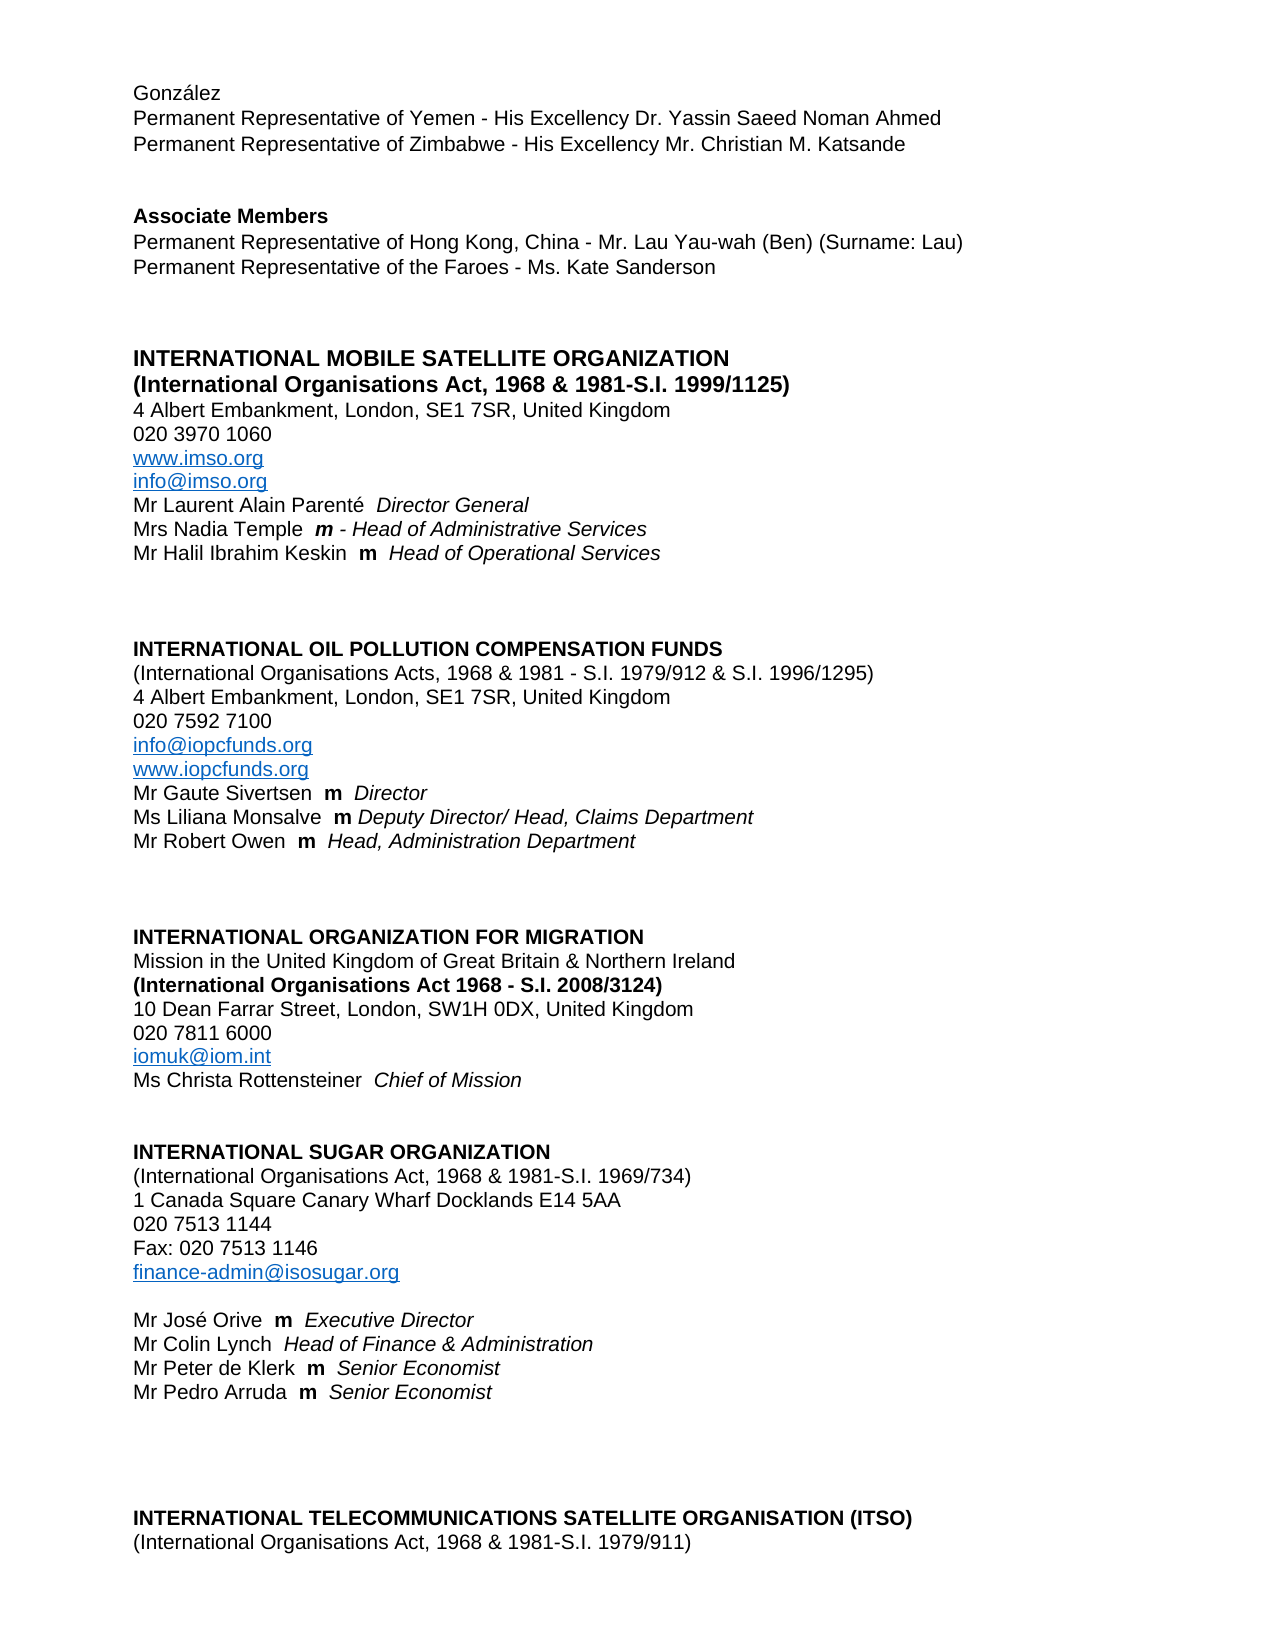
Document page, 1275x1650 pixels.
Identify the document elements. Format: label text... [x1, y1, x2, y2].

text INTERNATIONAL OIL POLLUTION COMPENSATION FUNDS [133, 637, 1181, 661]
text Mr José Orive m Executive Director [133, 1308, 1181, 1332]
text 4 Albert Embankment, London, SE1 7SR, United Kingdom [133, 397, 1181, 421]
text Mission in the United Kingdom of Great Britain & Northern Ireland [133, 948, 1181, 972]
text INTERNATIONAL SUGAR ORGANIZATION [133, 1140, 1181, 1164]
text Mrs Nadia Temple m - Head of Administrative Services [133, 517, 1181, 541]
text (International Organisations Act 1968 - S.I. 2008/3124) [133, 972, 1181, 996]
text Fax: 020 7513 1146 [133, 1236, 1181, 1260]
text 10 Dean Farrar Street, London, SW1H 0DX, United Kingdom [133, 996, 1181, 1020]
text Mr Robert Owen m Head, Administration Department [133, 829, 1181, 853]
text Associate Members Permanent Representative of Hong Kong, China - Mr. Lau Yau-wah (Ben) (Surname: Lau) Permanent Representative of the Faroes - Ms. Kate Sanderson [133, 204, 1181, 279]
text iomuk@iom.int [133, 1044, 1181, 1068]
text finance-admin@isosugar.org [133, 1260, 1181, 1284]
text Mr Colin Lynch Head of Finance & Administration [133, 1332, 1181, 1356]
text 020 3970 1060 [133, 421, 1181, 445]
text INTERNATIONAL ORGANIZATION FOR MIGRATION [133, 924, 1181, 948]
text 020 7513 1144 [133, 1212, 1181, 1236]
text (International Organisations Act, 1968 & 1981-S.I. 1979/911) [133, 1530, 1181, 1554]
text 4 Albert Embankment, London, SE1 7SR, United Kingdom [133, 685, 1181, 709]
text 020 7811 6000 [133, 1020, 1181, 1044]
text Ms Christa Rottensteiner Chief of Mission [133, 1068, 1181, 1092]
text INTERNATIONAL MOBILE SATELLITE ORGANIZATION [133, 345, 1181, 371]
text Ms Liliana Monsalve m Deputy Director/ Head, Claims Department [133, 805, 1181, 829]
text (International Organisations Act, 1968 & 1981-S.I. 1999/1125) [133, 371, 1181, 397]
text (International Organisations Acts, 1968 & 1981 - S.I. 1979/912 & S.I. 1996/1295) [133, 661, 1181, 685]
text (International Organisations Act, 1968 & 1981-S.I. 1969/734) [133, 1164, 1181, 1188]
text INTERNATIONAL TELECOMMUNICATIONS SATELLITE ORGANISATION (ITSO) [133, 1506, 1181, 1530]
text info@imso.org [133, 469, 1181, 493]
text 1 Canada Square Canary Wharf Docklands E14 5AA [133, 1188, 1181, 1212]
text Mr Pedro Arruda m Senior Economist [133, 1380, 1181, 1404]
text Mr Laurent Alain Parenté Director General [133, 493, 1181, 517]
text Mr Gaute Sivertsen m Director [133, 781, 1181, 805]
text González Permanent Representative of Yemen - His Excellency Dr. Yassin Saeed Noman Ahmed Permanent Representative of Zimbabwe - His Excellency Mr. Christian M. Katsande [133, 81, 1181, 186]
text www.imso.org [133, 445, 1181, 469]
text www.iopcfunds.org [133, 757, 1181, 781]
text Mr Peter de Klerk m Senior Economist [133, 1356, 1181, 1380]
text 020 7592 7100 [133, 709, 1181, 733]
text Mr Halil Ibrahim Keskin m Head of Operational Services [133, 541, 1181, 565]
text info@iopcfunds.org [133, 733, 1181, 757]
